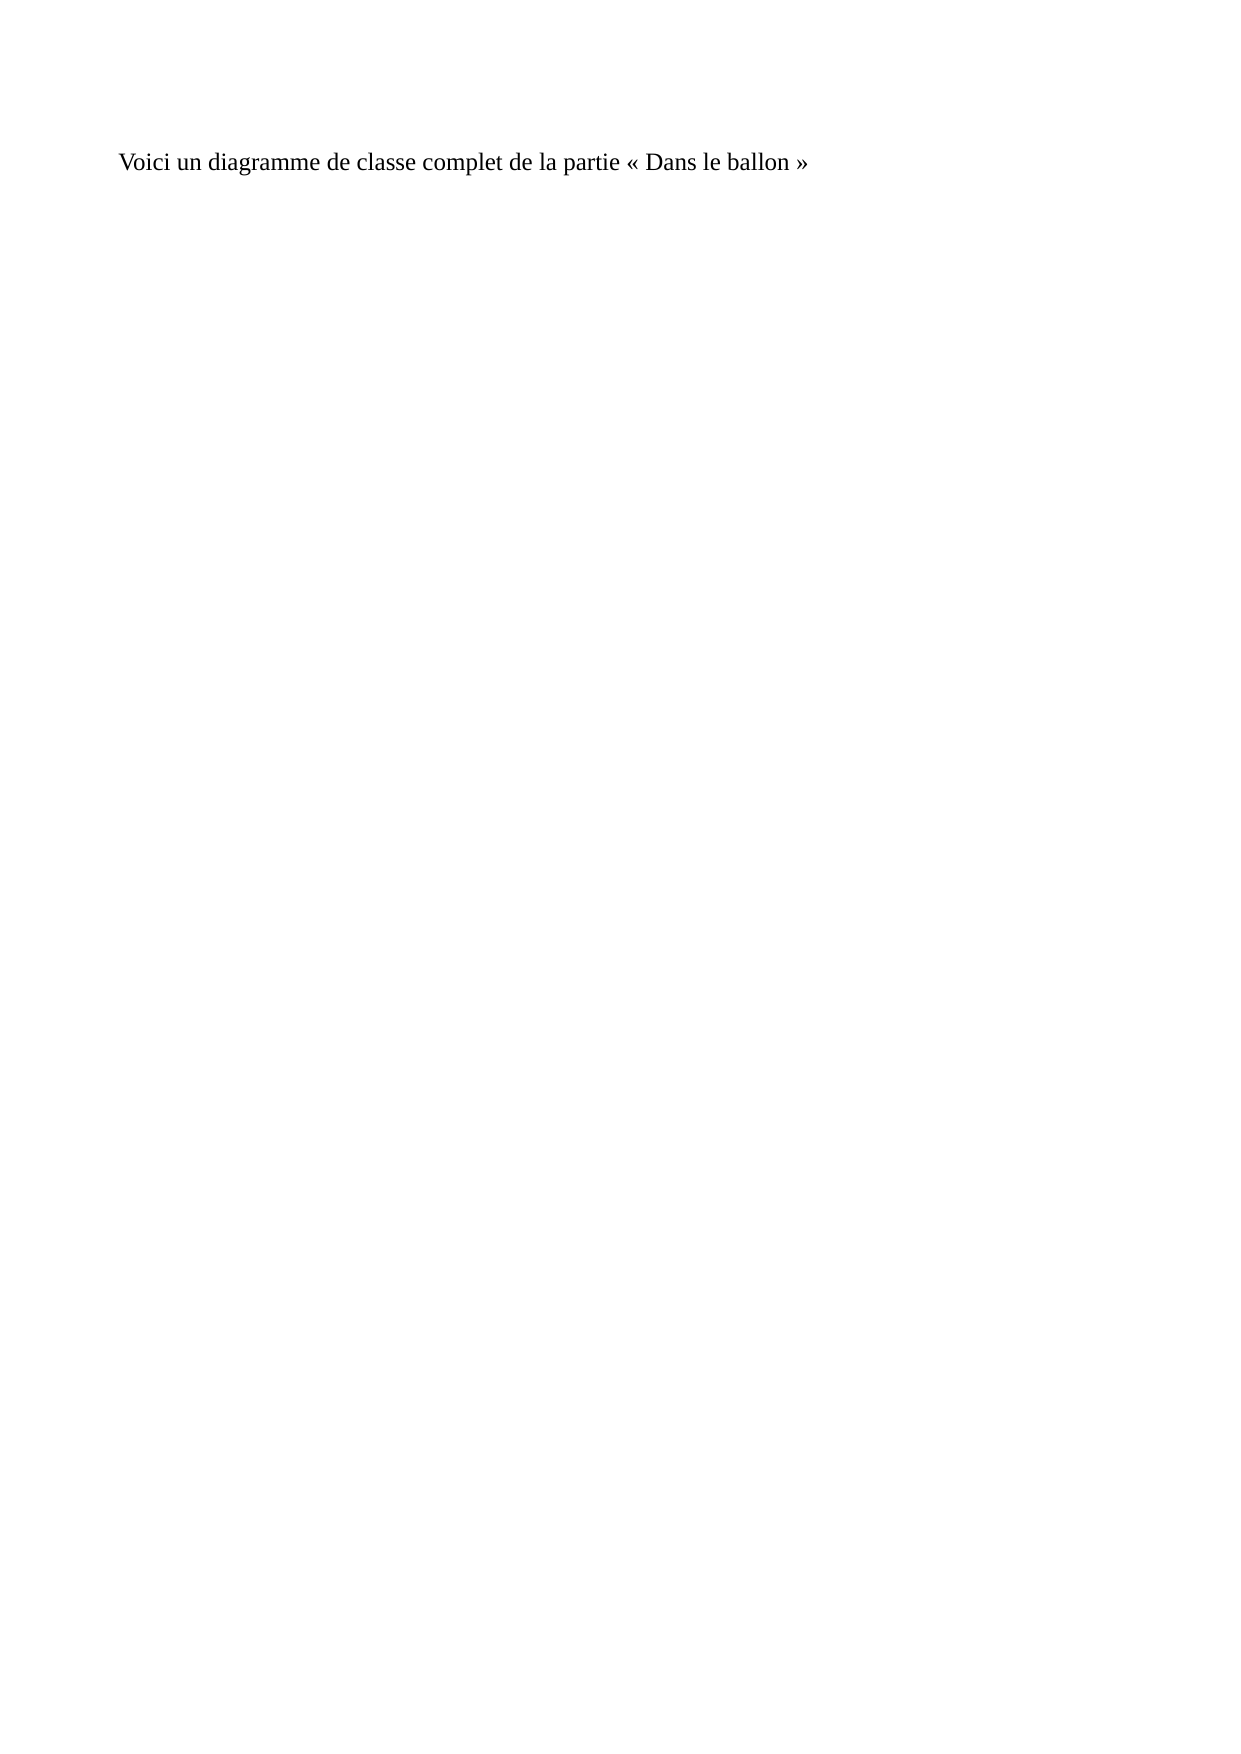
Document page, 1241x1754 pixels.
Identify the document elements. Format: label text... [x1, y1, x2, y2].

text Voici un diagramme de classe complet de la partie « Dans le ballon » [118, 147, 1122, 176]
